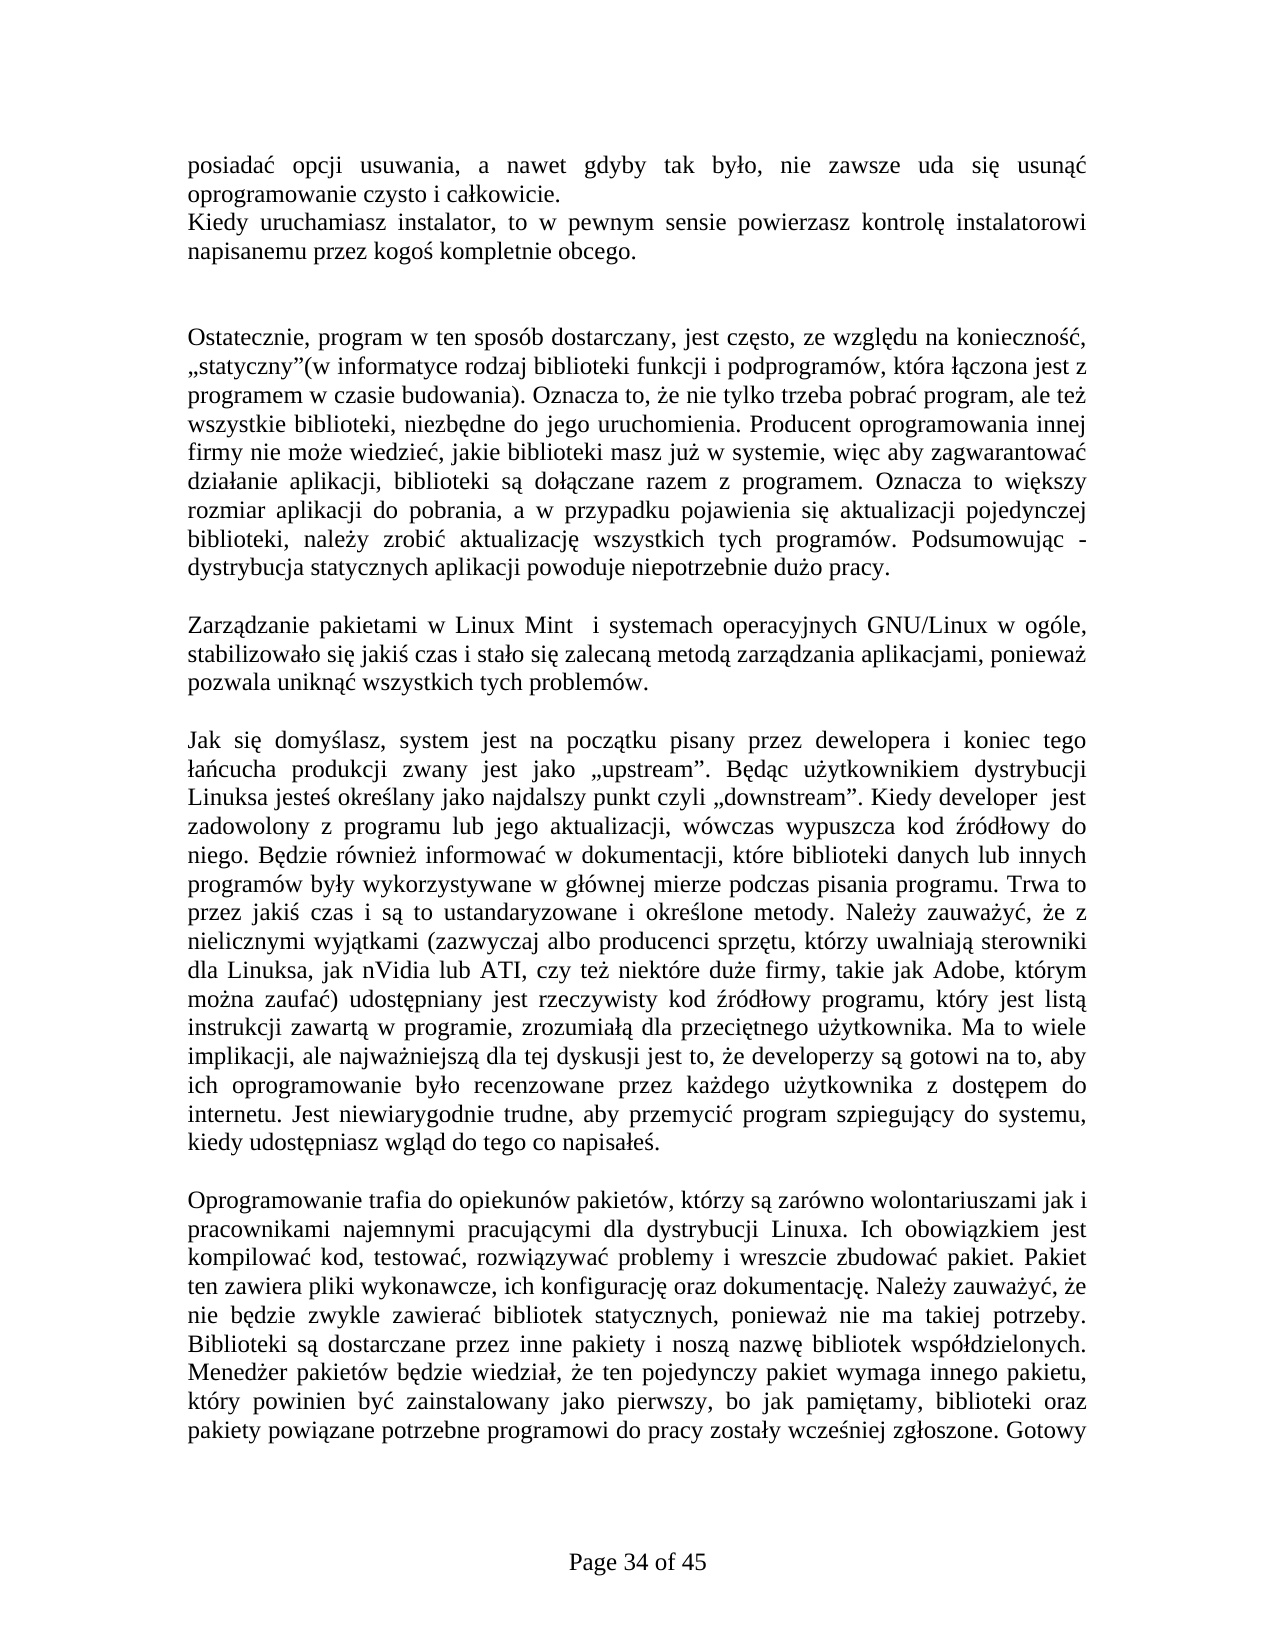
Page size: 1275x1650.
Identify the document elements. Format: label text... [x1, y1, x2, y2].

text Kiedy uruchamiasz instalator, to w pewnym sensie powierzasz kontrolę instalatorowi napisanemu przez kogoś kompletnie obcego. [187, 207, 1087, 265]
text posiadać opcji usuwania, a nawet gdyby tak było, nie zawsze uda się usunąć oprogramowanie czysto i całkowicie. [187, 150, 1087, 207]
text Ostatecznie, program w ten sposób dostarczany, jest często, ze względu na konieczność, „statyczny”(w informatyce rodzaj biblioteki funkcji i podprogramów, która łączona jest z programem w czasie budowania). Oznacza to, że nie tylko trzeba pobrać program, ale też wszystkie biblioteki, niezbędne do jego uruchomienia. Producent oprogramowania innej firmy nie może wiedzieć, jakie biblioteki masz już w systemie, więc aby zagwarantować działanie aplikacji, biblioteki są dołączane razem z programem. Oznacza to większy rozmiar aplikacji do pobrania, a w przypadku pojawienia się aktualizacji pojedynczej biblioteki, należy zrobić aktualizację wszystkich tych programów. Podsumowując - dystrybucja statycznych aplikacji powoduje niepotrzebnie dużo pracy. [187, 322, 1087, 581]
text Oprogramowanie trafia do opiekunów pakietów, którzy są zarówno wolontariuszami jak i pracownikami najemnymi pracującymi dla dystrybucji Linuxa. Ich obowiązkiem jest kompilować kod, testować, rozwiązywać problemy i wreszcie zbudować pakiet. Pakiet ten zawiera pliki wykonawcze, ich konfigurację oraz dokumentację. Należy zauważyć, że nie będzie zwykle zawierać bibliotek statycznych, ponieważ nie ma takiej potrzeby. Biblioteki są dostarczane przez inne pakiety i noszą nazwę bibliotek współdzielonych. Menedżer pakietów będzie wiedział, że ten pojedynczy pakiet wymaga innego pakietu, który powinien być zainstalowany jako pierwszy, bo jak pamiętamy, biblioteki oraz pakiety powiązane potrzebne programowi do pracy zostały wcześniej zgłoszone. Gotowy [187, 1185, 1087, 1444]
text Jak się domyślasz, system jest na początku pisany przez dewelopera i koniec tego łańcucha produkcji zwany jest jako „upstream”. Będąc użytkownikiem dystrybucji Linuksa jesteś określany jako najdalszy punkt czyli „downstream”. Kiedy developer jest zadowolony z programu lub jego aktualizacji, wówczas wypuszcza kod źródłowy do niego. Będzie również informować w dokumentacji, które biblioteki danych lub innych programów były wykorzystywane w głównej mierze podczas pisania programu. Trwa to przez jakiś czas i są to ustandaryzowane i określone metody. Należy zauważyć, że z nielicznymi wyjątkami (zazwyczaj albo producenci sprzętu, którzy uwalniają sterowniki dla Linuksa, jak nVidia lub ATI, czy też niektóre duże firmy, takie jak Adobe, którym można zaufać) udostępniany jest rzeczywisty kod źródłowy programu, który jest listą instrukcji zawartą w programie, zrozumiałą dla przeciętnego użytkownika. Ma to wiele implikacji, ale najważniejszą dla tej dyskusji jest to, że developerzy są gotowi na to, aby ich oprogramowanie było recenzowane przez każdego użytkownika z dostępem do internetu. Jest niewiarygodnie trudne, aby przemycić program szpiegujący do systemu, kiedy udostępniasz wgląd do tego co napisałeś. [187, 725, 1087, 1156]
